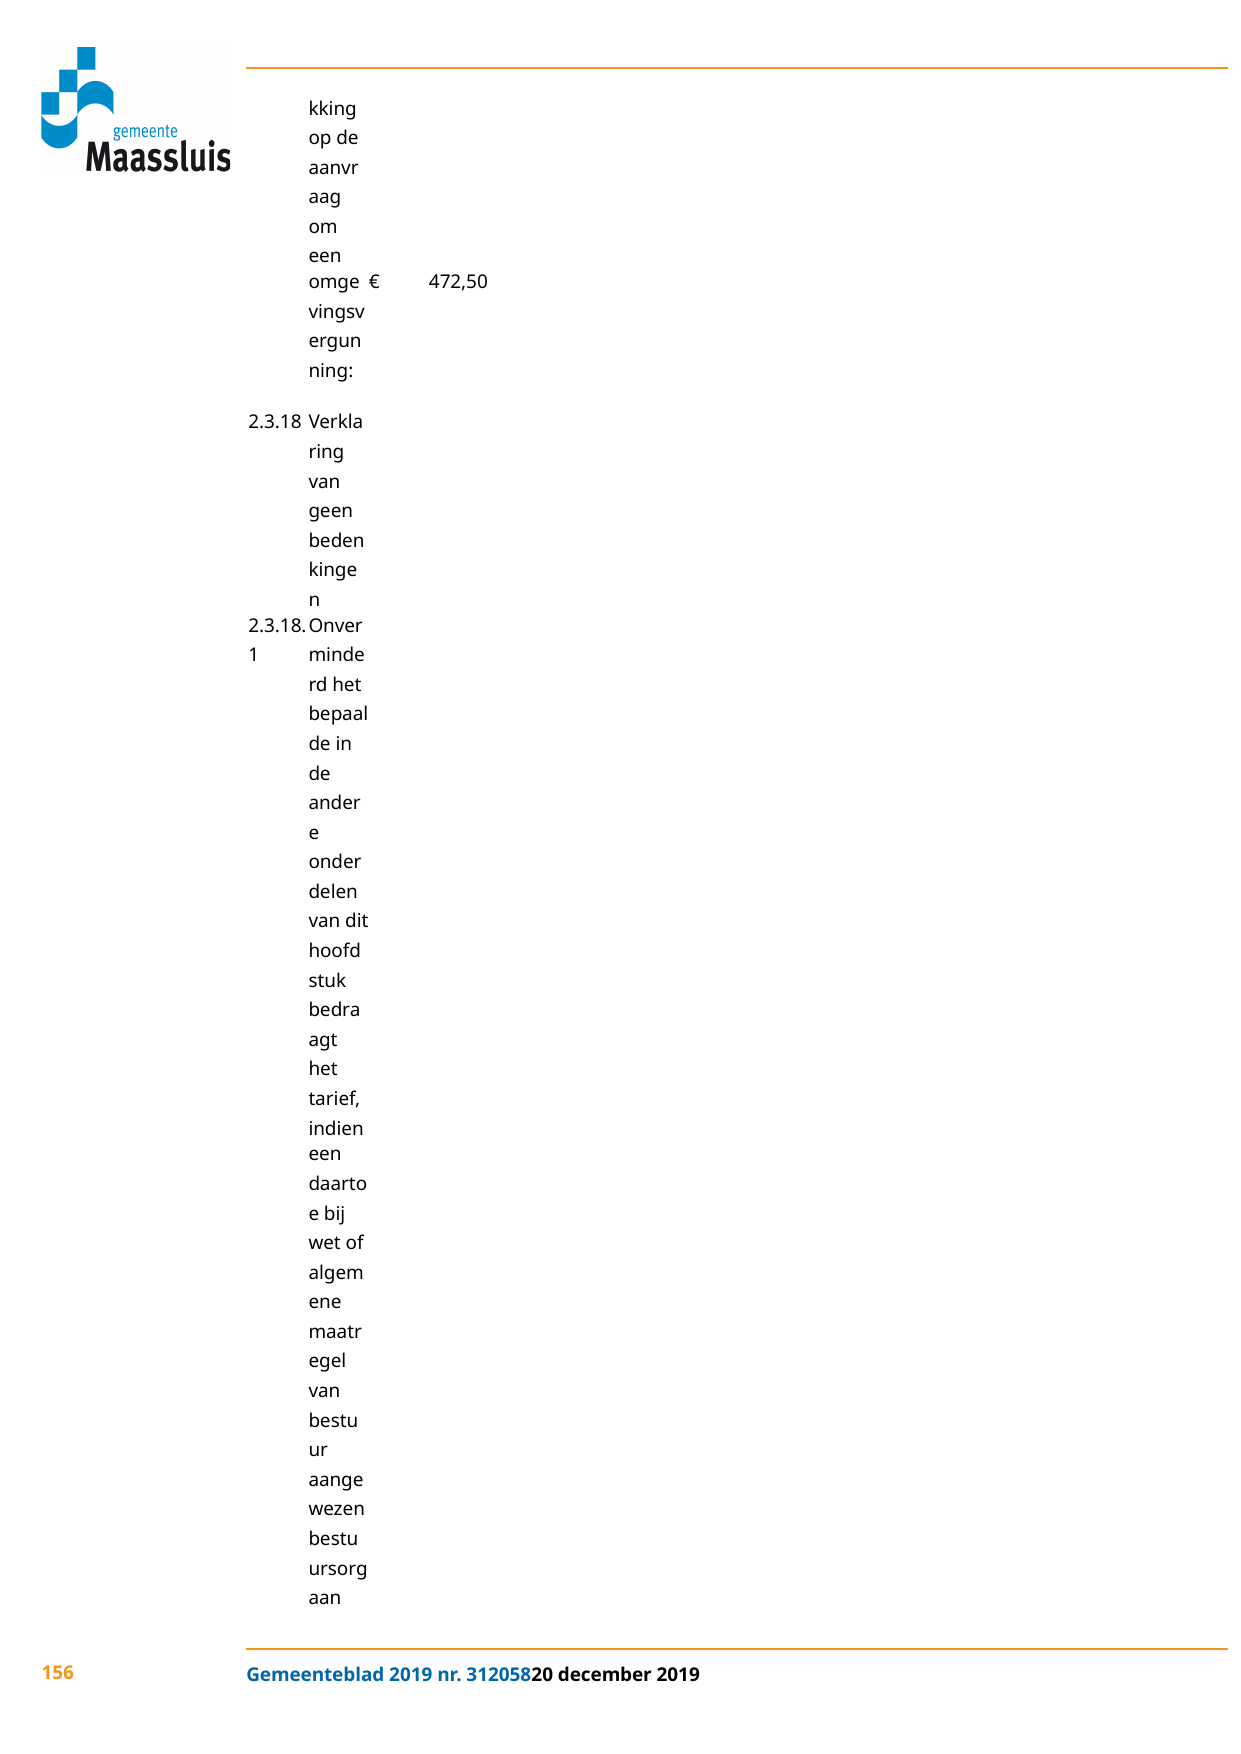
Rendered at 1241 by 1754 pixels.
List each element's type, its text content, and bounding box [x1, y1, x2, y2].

table_cell Onverminderd het bepaalde in de andere onderdelen van dit hoofdstuk bedraagt het tarief, indien [308, 612, 368, 1141]
table_cell [489, 1141, 549, 1610]
table_cell [369, 95, 429, 268]
table_cell [429, 612, 489, 1141]
table_cell [489, 383, 549, 409]
table_cell [429, 409, 489, 612]
picture [41, 47, 231, 172]
table_cell [369, 612, 429, 1141]
table_cell [248, 1141, 308, 1610]
table_cell Verklaring van geen bedenkingen [308, 409, 368, 612]
table_cell [489, 612, 549, 1141]
picture [41, 47, 77, 92]
table_cell [248, 95, 308, 268]
table_cell [429, 95, 489, 268]
table_cell € [369, 269, 429, 383]
table_cell 2.3.18.1 [248, 612, 308, 1141]
table_cell [308, 383, 368, 409]
table_cell [489, 269, 549, 383]
table_cell [248, 269, 308, 383]
table_cell [489, 95, 549, 268]
table_cell [429, 383, 489, 409]
table_cell 472,50 [429, 269, 489, 383]
table_cell [489, 409, 549, 612]
table_cell [369, 383, 429, 409]
table_cell [248, 383, 308, 409]
table_cell kking op de aanvraag om een [308, 95, 368, 268]
table_cell [369, 1141, 429, 1610]
table_cell [369, 409, 429, 612]
table_cell een daartoe bij wet of algemene maatregel van bestuur aangewezen bestuursorgaan [308, 1141, 368, 1610]
table_cell [429, 1141, 489, 1610]
table_cell omgevingsvergunning: [308, 269, 368, 383]
table_cell 2.3.18 [248, 409, 308, 612]
